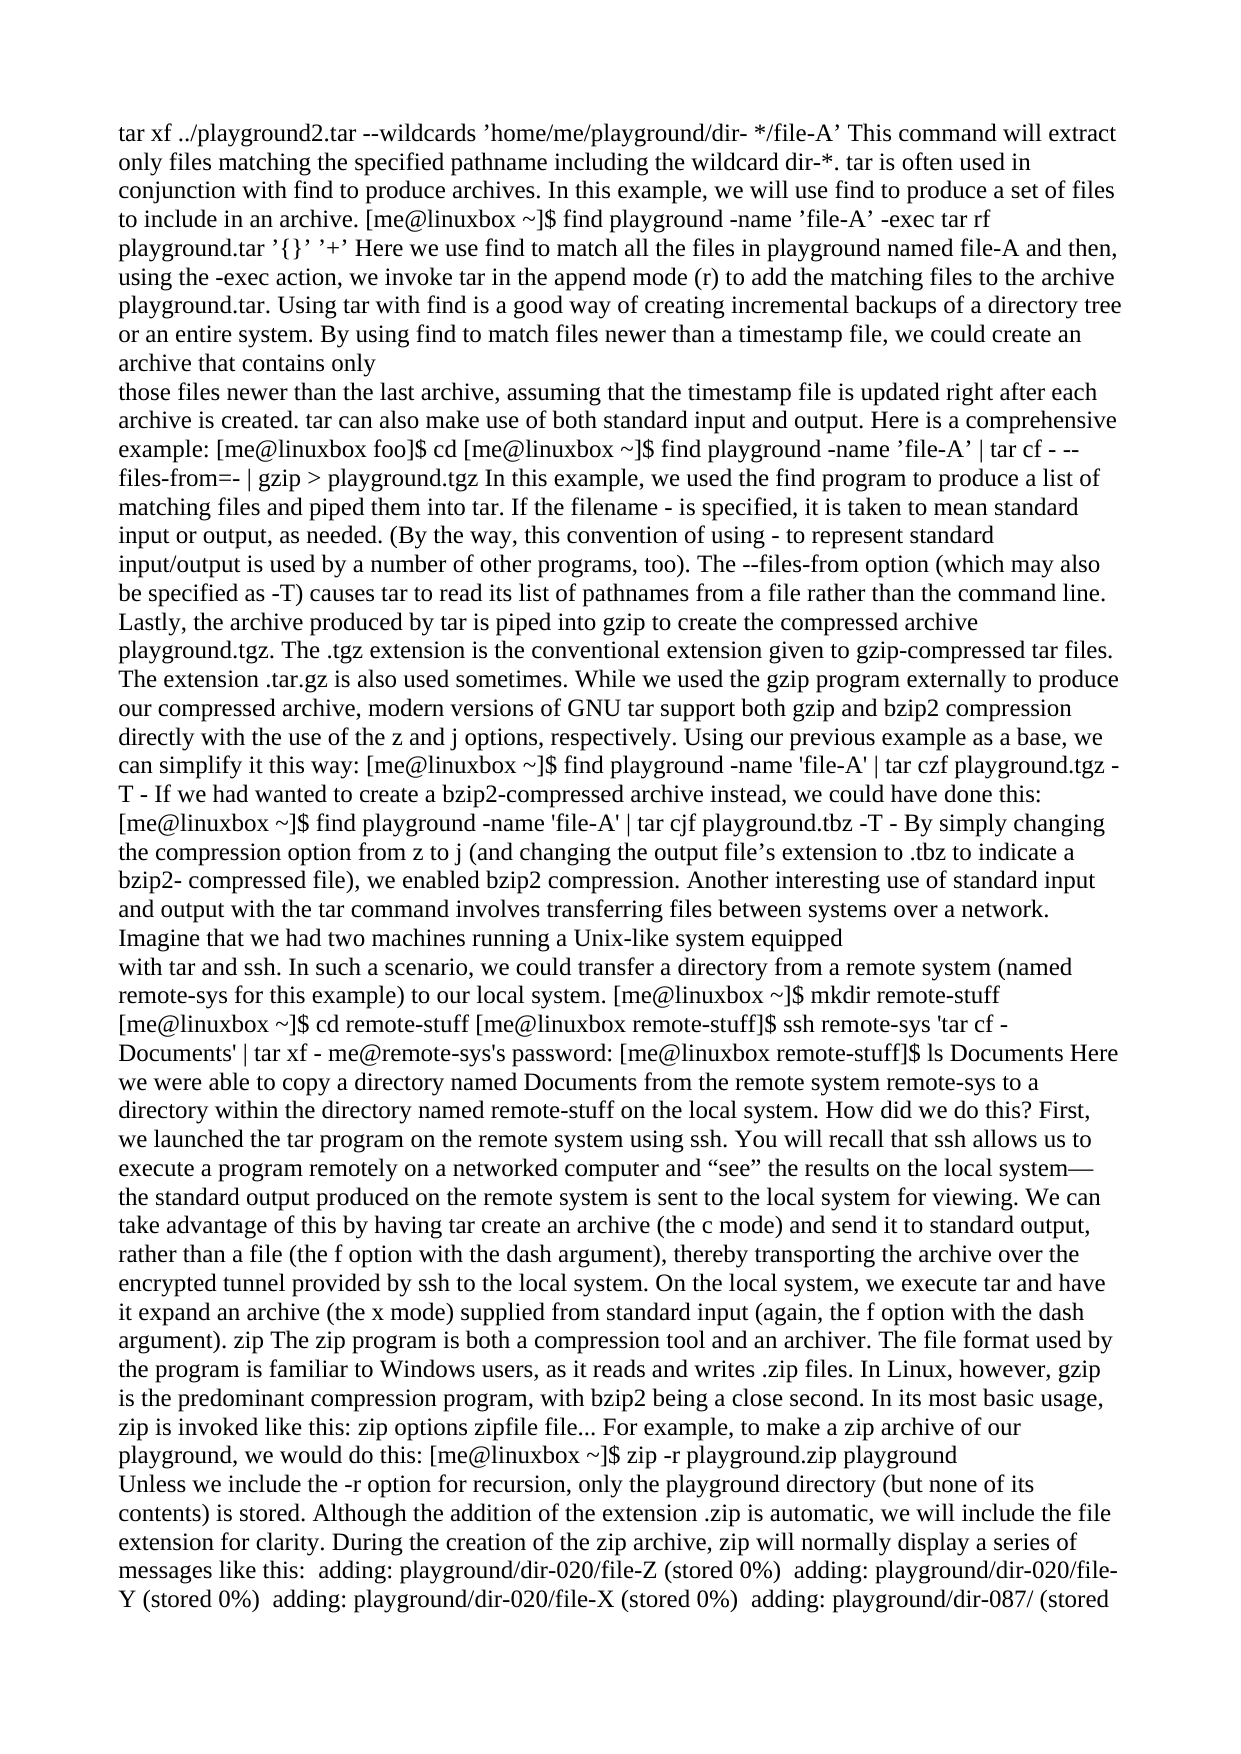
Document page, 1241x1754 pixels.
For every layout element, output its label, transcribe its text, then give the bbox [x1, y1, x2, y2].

text tar xf ../playground2.tar --wildcards ’home/me/playground/dir- */file-A’ This command will extract only files matching the specified pathname including the wildcard dir-*. tar is often used in conjunction with find to produce archives. In this example, we will use find to produce a set of files to include in an archive. [me@linuxbox ~]$ find playground -name ’file-A’ -exec tar rf playground.tar ’{}’ ’+’ Here we use find to match all the files in playground named file-A and then, using the -exec action, we invoke tar in the append mode (r) to add the matching files to the archive playground.tar. Using tar with find is a good way of creating incremental backups of a directory tree or an entire system. By using find to match files newer than a timestamp file, we could create an archive that contains only [118, 118, 1122, 377]
text with tar and ssh. In such a scenario, we could transfer a directory from a remote system (named remote-sys for this example) to our local system. [me@linuxbox ~]$ mkdir remote-stuff [me@linuxbox ~]$ cd remote-stuff [me@linuxbox remote-stuff]$ ssh remote-sys 'tar cf - Documents' | tar xf - me@remote-sys's password: [me@linuxbox remote-stuff]$ ls Documents Here we were able to copy a directory named Documents from the remote system remote-sys to a directory within the directory named remote-stuff on the local system. How did we do this? First, we launched the tar program on the remote system using ssh. You will recall that ssh allows us to execute a program remotely on a networked computer and “see” the results on the local system—the standard output produced on the remote system is sent to the local system for viewing. We can take advantage of this by having tar create an archive (the c mode) and send it to standard output, rather than a file (the f option with the dash argument), thereby transporting the archive over the encrypted tunnel provided by ssh to the local system. On the local system, we execute tar and have it expand an archive (the x mode) supplied from standard input (again, the f option with the dash argument). zip The zip program is both a compression tool and an archiver. The file format used by the program is familiar to Windows users, as it reads and writes .zip files. In Linux, however, gzip is the predominant compression program, with bzip2 being a close second. In its most basic usage, zip is invoked like this: zip options zipfile file... For example, to make a zip archive of our playground, we would do this: [me@linuxbox ~]$ zip -r playground.zip playground [118, 952, 1122, 1469]
text those files newer than the last archive, assuming that the timestamp file is updated right after each archive is created. tar can also make use of both standard input and output. Here is a comprehensive example: [me@linuxbox foo]$ cd [me@linuxbox ~]$ find playground -name ’file-A’ | tar cf - --files-from=- | gzip > playground.tgz In this example, we used the find program to produce a list of matching files and piped them into tar. If the filename - is specified, it is taken to mean standard input or output, as needed. (By the way, this convention of using - to represent standard input/output is used by a number of other programs, too). The --files-from option (which may also be specified as -T) causes tar to read its list of pathnames from a file rather than the command line. Lastly, the archive produced by tar is piped into gzip to create the compressed archive playground.tgz. The .tgz extension is the conventional extension given to gzip-compressed tar files. The extension .tar.gz is also used sometimes. While we used the gzip program externally to produce our compressed archive, modern versions of GNU tar support both gzip and bzip2 compression directly with the use of the z and j options, respectively. Using our previous example as a base, we can simplify it this way: [me@linuxbox ~]$ find playground -name 'file-A' | tar czf playground.tgz -T - If we had wanted to create a bzip2-compressed archive instead, we could have done this: [me@linuxbox ~]$ find playground -name 'file-A' | tar cjf playground.tbz -T - By simply changing the compression option from z to j (and changing the output file’s extension to .tbz to indicate a bzip2- compressed file), we enabled bzip2 compression. Another interesting use of standard input and output with the tar command involves transferring files between systems over a network. Imagine that we had two machines running a Unix-like system equipped [118, 377, 1122, 952]
text Unless we include the -r option for recursion, only the playground directory (but none of its contents) is stored. Although the addition of the extension .zip is automatic, we will include the file extension for clarity. During the creation of the zip archive, zip will normally display a series of messages like this: adding: playground/dir-020/file-Z (stored 0%) adding: playground/dir-020/file-Y (stored 0%) adding: playground/dir-020/file-X (stored 0%) adding: playground/dir-087/ (stored [118, 1469, 1122, 1613]
